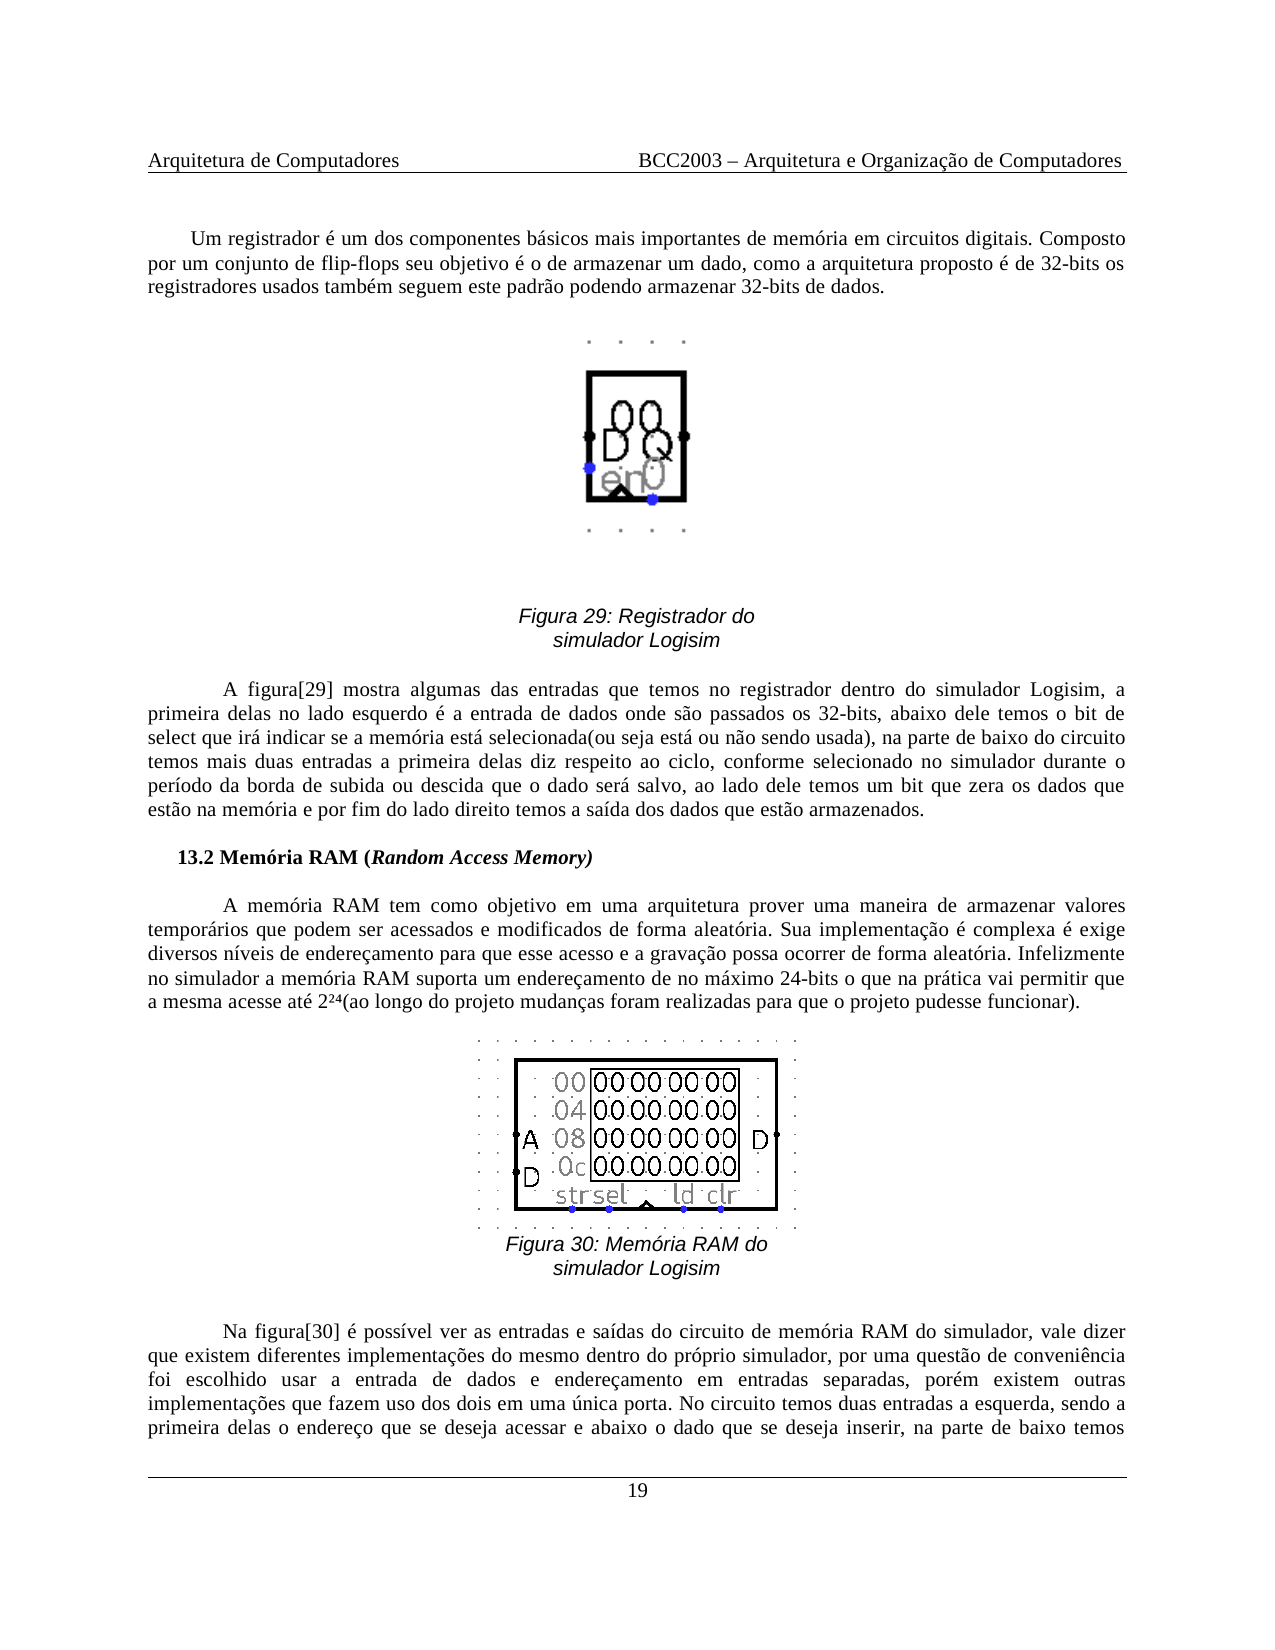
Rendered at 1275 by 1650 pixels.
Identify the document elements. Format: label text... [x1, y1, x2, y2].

list 13.2 Memória RAM (Random Access Memory) [148, 845, 1127, 869]
text Figura 30: Memória RAM do simulador Logisim [472, 1233, 803, 1280]
picture [472, 1037, 803, 1233]
text A figura[29] mostra algumas das entradas que temos no registrador dentro do simulador Logisim, a primeira delas no lado esquerdo é a entrada de dados onde são passados os 32-bits, abaixo dele temos o bit de select que irá indicar se a memória está selecionada(ou seja está ou não sendo usada), na parte de baixo do circuito temos mais duas entradas a primeira delas diz respeito ao ciclo, conforme selecionado no simulador durante o período da borda de subida ou descida que o dado será salvo, ao lado dele temos um bit que zera os dados que estão na memória e por fim do lado direito temos a saída dos dados que estão armazenados. [148, 677, 1127, 821]
text Um registrador é um dos componentes básicos mais importantes de memória em circuitos digitais. Composto por um conjunto de flip-flops seu objetivo é o de armazenar um dado, como a arquitetura proposto é de 32-bits os registradores usados também seguem este padrão podendo armazenar 32-bits de dados. [148, 226, 1127, 298]
list Figura 29: Registrador do simulador Logisim [472, 604, 803, 652]
text A memória RAM tem como objetivo em uma arquitetura prover uma maneira de armazenar valores temporários que podem ser acessados e modificados de forma aleatória. Sua implementação é complexa é exige diversos níveis de endereçamento para que esse acesso e a gravação possa ocorrer de forma aleatória. Infelizmente no simulador a memória RAM suporta um endereçamento de no máximo 24-bits o que na prática vai permitir que a mesma acesse até 2²⁴(ao longo do projeto mudanças foram realizadas para que o projeto pudesse funcionar). [148, 893, 1127, 1013]
picture [569, 322, 706, 556]
text Na figura[30] é possível ver as entradas e saídas do circuito de memória RAM do simulador, vale dizer que existem diferentes implementações do mesmo dentro do próprio simulador, por uma questão de conveniência foi escolhido usar a entrada de dados e endereçamento em entradas separadas, porém existem outras implementações que fazem uso dos dois em uma única porta. No circuito temos duas entradas a esquerda, sendo a primeira delas o endereço que se deseja acessar e abaixo o dado que se deseja inserir, na parte de baixo temos [148, 1319, 1127, 1439]
